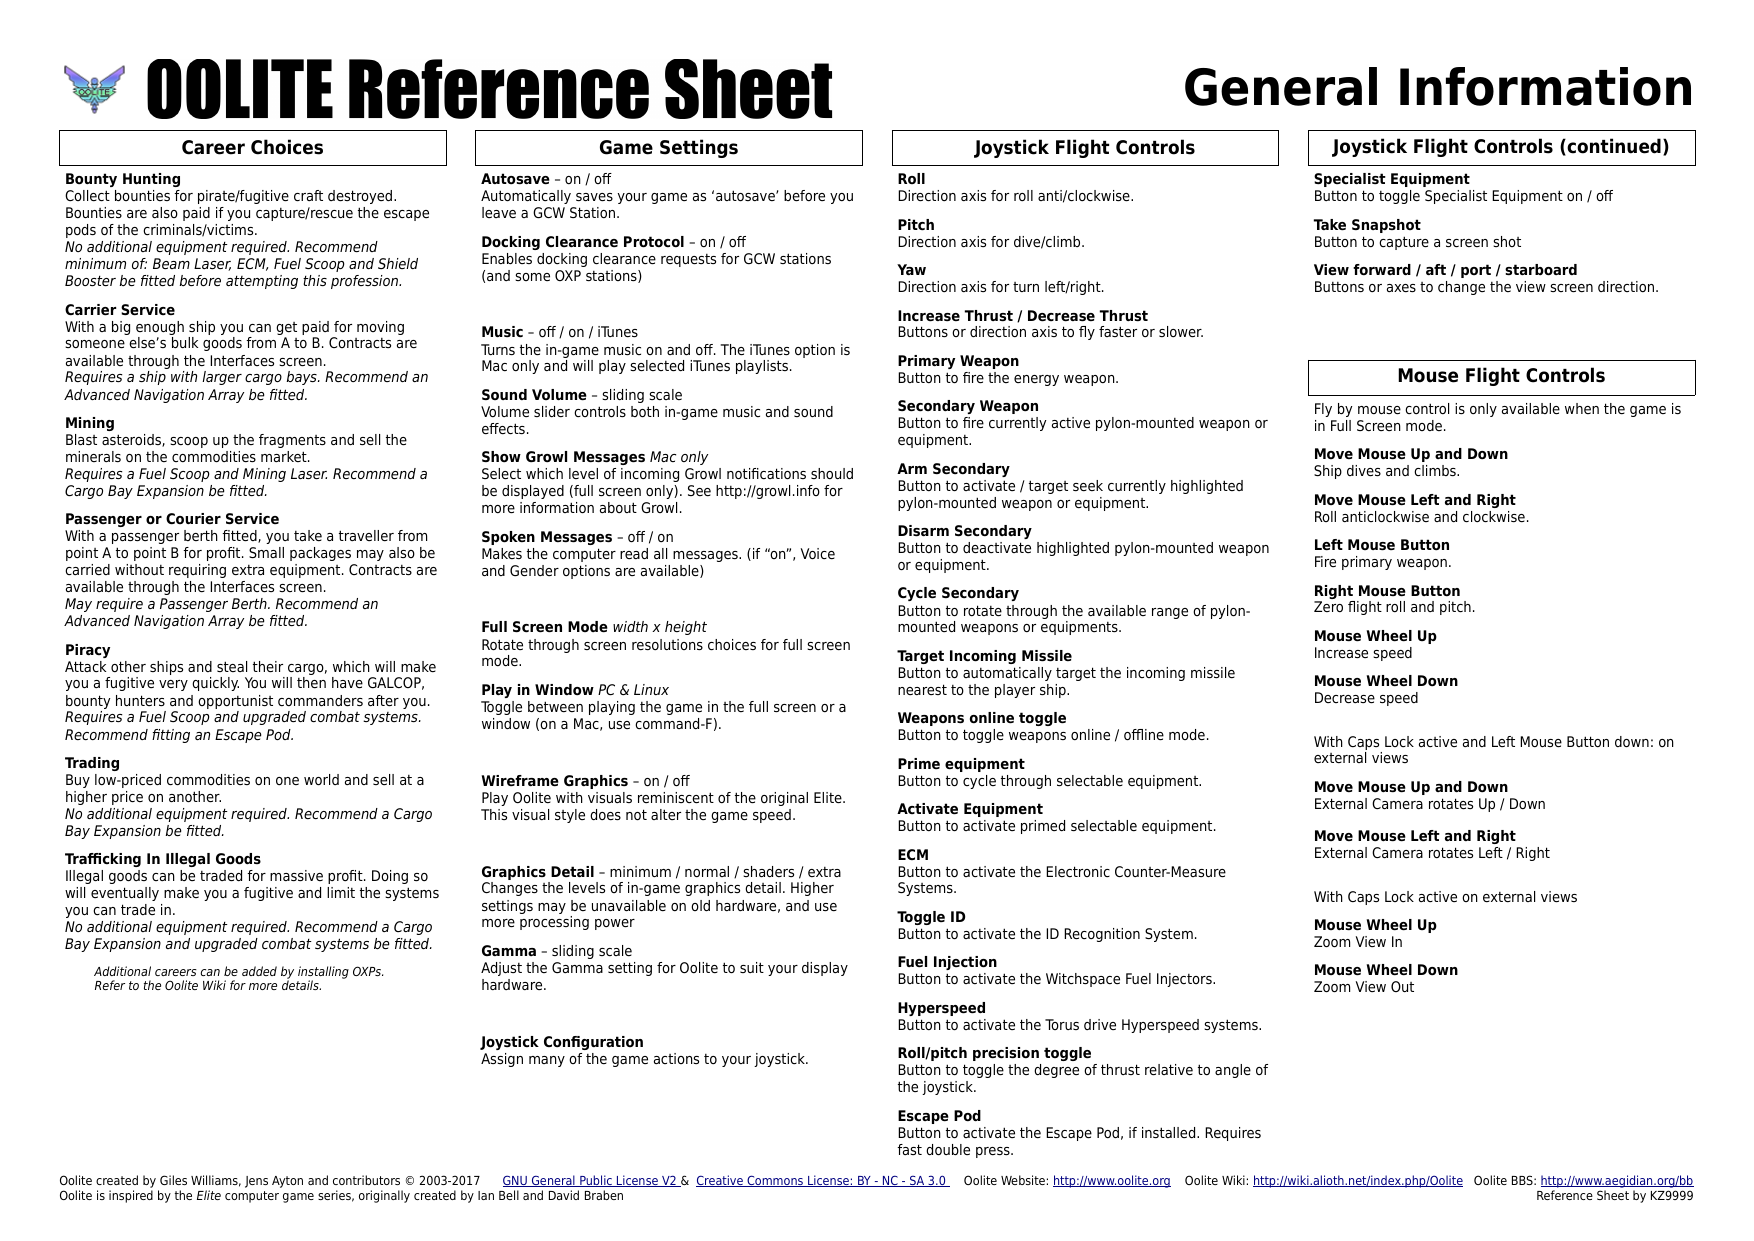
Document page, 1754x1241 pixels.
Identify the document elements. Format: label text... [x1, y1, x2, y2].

table_cell Trafficking In Illegal Goods Illegal goods can be traded for massive profit. Doing so will eventually make you a fugitive and limit the systems you can trade in. No additional equipment required. Recommend a Cargo Bay Expansion and upgraded combat systems be fitted. [59, 845, 446, 959]
table_cell Mouse Wheel Down Zoom View Out [1308, 957, 1695, 1002]
table_cell Left Mouse Button Fire primary weapon. [1308, 531, 1695, 577]
table_cell Sound Volume – sliding scale Volume slider controls both in-game music and sound effects. [475, 381, 862, 443]
table_cell Gamma – sliding scale Adjust the Gamma setting for Oolite to suit your display hardware. [475, 937, 862, 999]
table_cell [475, 829, 862, 858]
table_cell Full Screen Mode width x height Rotate through screen resolutions choices for full screen mode. [475, 614, 862, 676]
table_cell Bounty Hunting Collect bounties for pirate/fugitive craft destroyed. Bounties are also paid if you capture/rescue the escape pods of the criminals/victims. No additional equipment required. Recommend minimum of: Beam Laser, ECM, Fuel Scoop and Shield Booster be fitted before attempting this profession. [59, 166, 446, 296]
table_cell View forward / aft / port / starboard Buttons or axes to change the view screen direction. [1308, 256, 1695, 308]
table_cell [1308, 308, 1695, 359]
table_header Game Settings [476, 131, 862, 165]
table_cell Passenger or Courier Service With a passenger berth fitted, you take a traveller from point A to point B for profit. Small packages may also be carried without requiring extra equipment. Contracts are available through the Interfaces screen. May require a Passenger Berth. Recommend an Advanced Navigation Array be fitted. [59, 505, 446, 636]
table_cell Mouse Wheel Up Zoom View In [1308, 911, 1695, 957]
table_cell [475, 585, 862, 614]
table_cell Prime equipment Button to cycle through selectable equipment. [892, 750, 1278, 795]
table_cell Primary Weapon Button to fire the energy weapon. [892, 347, 1278, 392]
table_cell Mining Blast asteroids, scoop up the fragments and sell the minerals on the commodities market. Requires a Fuel Scoop and Mining Laser. Recommend a Cargo Bay Expansion be fitted. [59, 409, 446, 505]
table_cell Move Mouse Up and Down External Camera rotates Up / Down [1308, 773, 1695, 822]
table_header Career Choices [60, 131, 446, 165]
table_cell Music – off / on / iTunes Turns the in-game music on and off. The iTunes option is Mac only and will play selected iTunes playlists. [475, 319, 862, 381]
table_cell Roll/pitch precision toggle Button to toggle the degree of thrust relative to angle of the joystick. [892, 1039, 1278, 1102]
table_cell Toggle ID Button to activate the ID Recognition System. [892, 903, 1278, 948]
table_cell Docking Clearance Protocol – on / off Enables docking clearance requests for GCW stations (and some OXP stations) [475, 228, 862, 290]
table_cell [475, 290, 862, 319]
table_cell Increase Thrust / Decrease Thrust Buttons or direction axis to fly faster or slower. [892, 302, 1278, 347]
table_cell Joystick Configuration Assign many of the game actions to your joystick. [475, 1028, 862, 1073]
table_cell Piracy Attack other ships and steal their cargo, which will make you a fugitive very quickly. You will then have GALCOP, bounty hunters and opportunist commanders after you. Requires a Fuel Scoop and upgraded combat systems. Recommend fitting an Escape Pod. [59, 636, 446, 749]
table_cell With Caps Lock active on external views [1308, 883, 1695, 911]
table_cell Mouse Wheel Down Decrease speed [1308, 668, 1695, 713]
table_header Joystick Flight Controls [893, 131, 1278, 165]
table_cell Secondary Weapon Button to fire currently active pylon-mounted weapon or equipment. [892, 393, 1278, 455]
table_cell Trading Buy low-priced commodities on one world and sell at a higher price on another. No additional equipment required. Recommend a Cargo Bay Expansion be fitted. [59, 749, 446, 845]
table_cell With Caps Lock active and Left Mouse Button down: on external views [1308, 728, 1695, 773]
table_cell Disarm Secondary Button to deactivate highlighted pylon-mounted weapon or equipment. [892, 517, 1278, 580]
table_cell ECM Button to activate the Electronic Counter-Measure Systems. [892, 841, 1278, 903]
picture [61, 56, 128, 122]
table_cell Roll Direction axis for roll anti/clockwise. [892, 166, 1278, 211]
table_cell Cycle Secondary Button to rotate through the available range of pylon-mounted weapons or equipments. [892, 580, 1278, 642]
table_cell Spoken Messages – off / on Makes the computer read all messages. (if “on”, Voice and Gender options are available) [475, 523, 862, 585]
table_cell Escape Pod Button to activate the Escape Pod, if installed. Requires fast double press. [892, 1102, 1278, 1164]
table_cell Mouse Flight Controls [1309, 361, 1695, 395]
table_cell Specialist Equipment Button to toggle Specialist Equipment on / off [1308, 166, 1695, 211]
table_cell Move Mouse Up and Down Ship dives and climbs. [1308, 440, 1695, 486]
table_cell Take Snapshot Button to capture a screen shot [1308, 211, 1695, 256]
table_header Joystick Flight Controls (continued) [1309, 131, 1695, 165]
picture [147, 59, 833, 119]
table_cell Move Mouse Left and Right External Camera rotates Left / Right [1308, 823, 1695, 868]
table_cell Pitch Direction axis for dive/climb. [892, 211, 1278, 256]
table_cell Target Incoming Missile Button to automatically target the incoming missile nearest to the player ship. [892, 642, 1278, 704]
table_cell Fly by mouse control is only available when the game is in Full Screen mode. [1308, 396, 1695, 440]
table_cell Yaw Direction axis for turn left/right. [892, 256, 1278, 302]
table_cell Wireframe Graphics – on / off Play Oolite with visuals reminiscent of the original Elite. This visual style does not alter the game speed. [475, 767, 862, 829]
table_cell Graphics Detail – minimum / normal / shaders / extra Changes the levels of in-game graphics detail. Higher settings may be unavailable on old hardware, and use more processing power [475, 858, 862, 937]
table_cell Mouse Wheel Up Increase speed [1308, 622, 1695, 667]
table_cell Carrier Service With a big enough ship you can get paid for moving someone else’s bulk goods from A to B. Contracts are available through the Interfaces screen. Requires a ship with larger cargo bays. Recommend an Advanced Navigation Array be fitted. [59, 296, 446, 409]
table_cell Move Mouse Left and Right Roll anticlockwise and clockwise. [1308, 486, 1695, 531]
table_cell Play in Window PC & Linux Toggle between playing the game in the full screen or a window (on a Mac, use command-F). [475, 676, 862, 738]
table_cell Right Mouse Button Zero flight roll and pitch. [1308, 577, 1695, 622]
table_cell Fuel Injection Button to activate the Witchspace Fuel Injectors. [892, 949, 1278, 994]
table_cell Hyperspeed Button to activate the Torus drive Hyperspeed systems. [892, 994, 1278, 1039]
table_cell Additional careers can be added by installing OXPs. Refer to the Oolite Wiki for more details. [59, 959, 446, 999]
table_cell [475, 739, 862, 767]
table_cell Weapons online toggle Button to toggle weapons online / offline mode. [892, 705, 1278, 750]
table_cell [1308, 713, 1695, 728]
table_cell [1308, 868, 1695, 883]
table_cell Autosave – on / off Automatically saves your game as ‘autosave’ before you leave a GCW Station. [475, 166, 862, 228]
table_cell Activate Equipment Button to activate primed selectable equipment. [892, 795, 1278, 841]
table_cell Arm Secondary Button to activate / target seek currently highlighted pylon-mounted weapon or equipment. [892, 455, 1278, 517]
table_cell [475, 1000, 862, 1028]
table_cell Show Growl Messages Mac only Select which level of incoming Growl notifications should be displayed (full screen only). See http://growl.info for more information about Growl. [475, 444, 862, 523]
